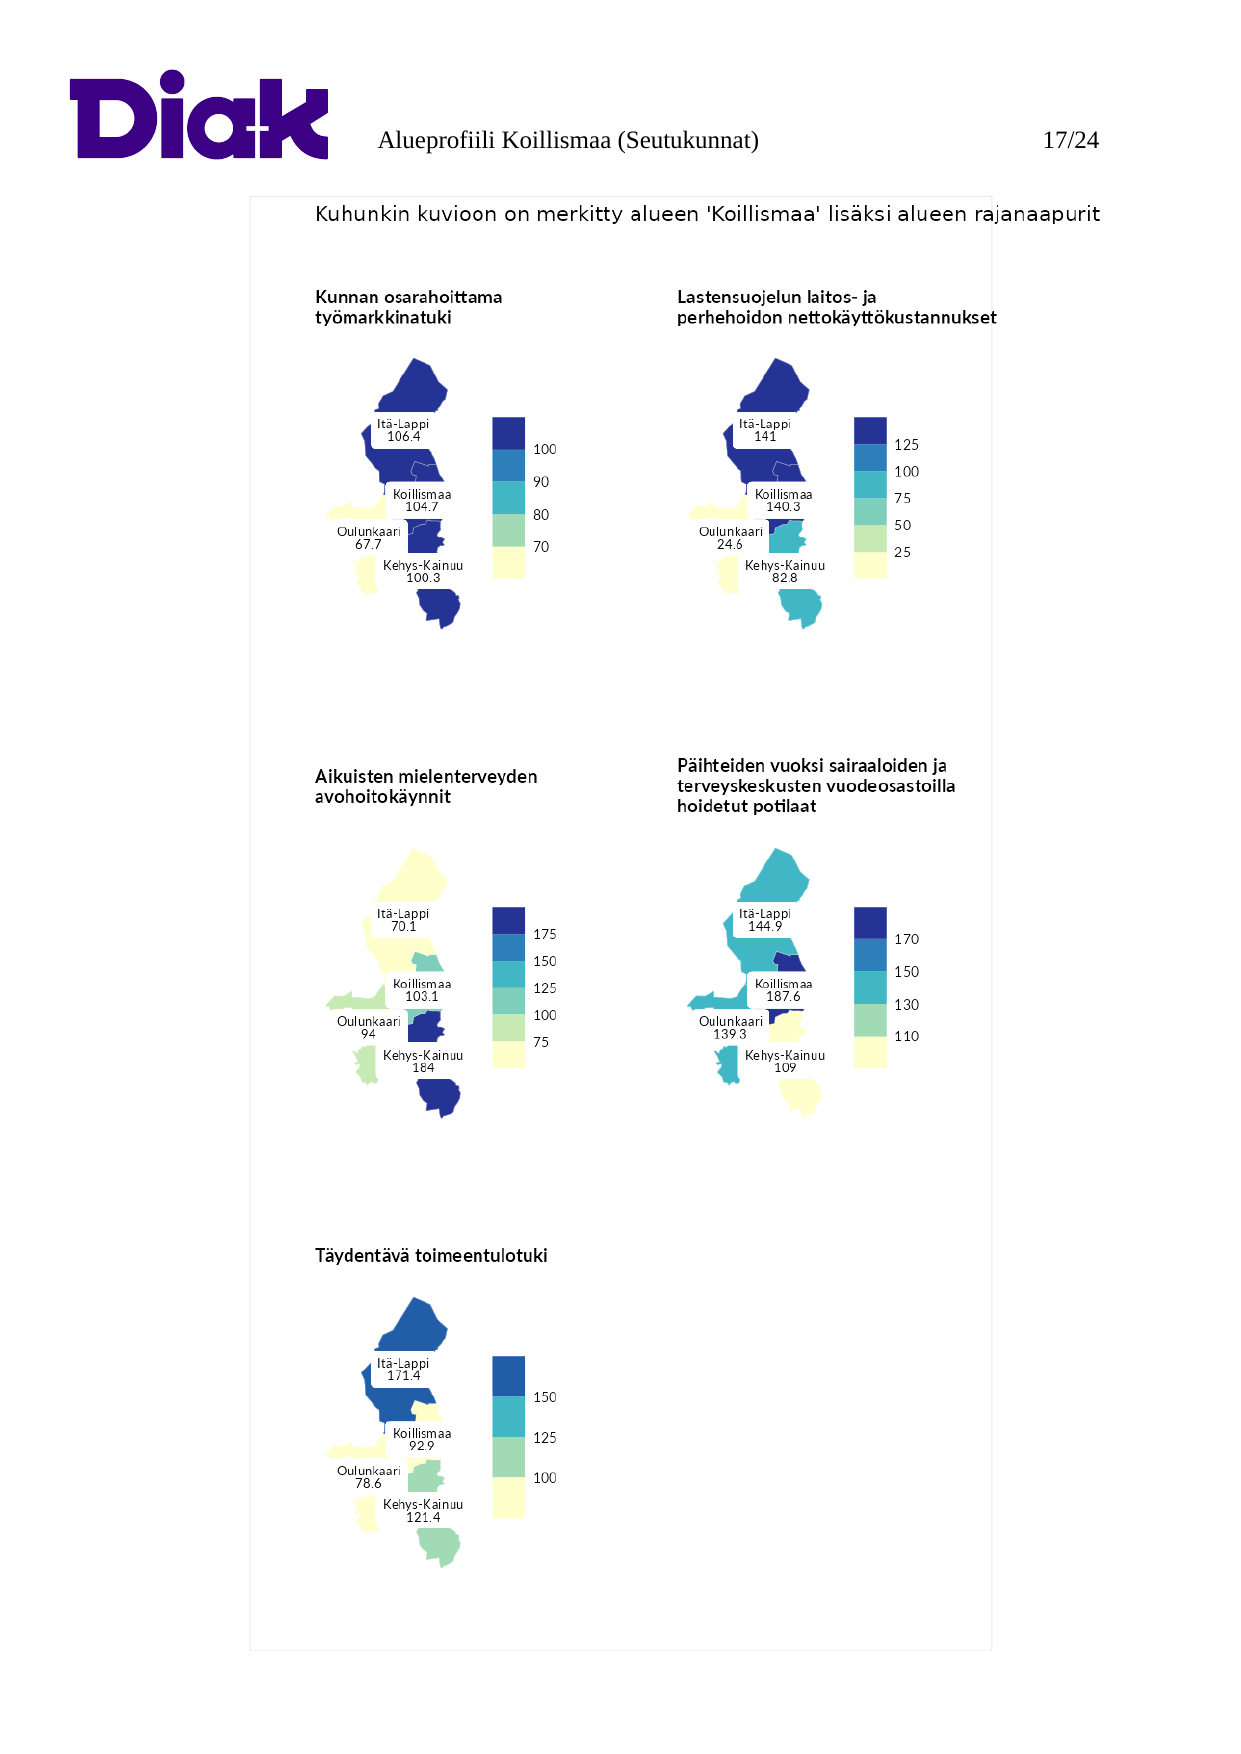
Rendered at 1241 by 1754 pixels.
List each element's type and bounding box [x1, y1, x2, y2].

picture [61, 196, 1179, 1651]
